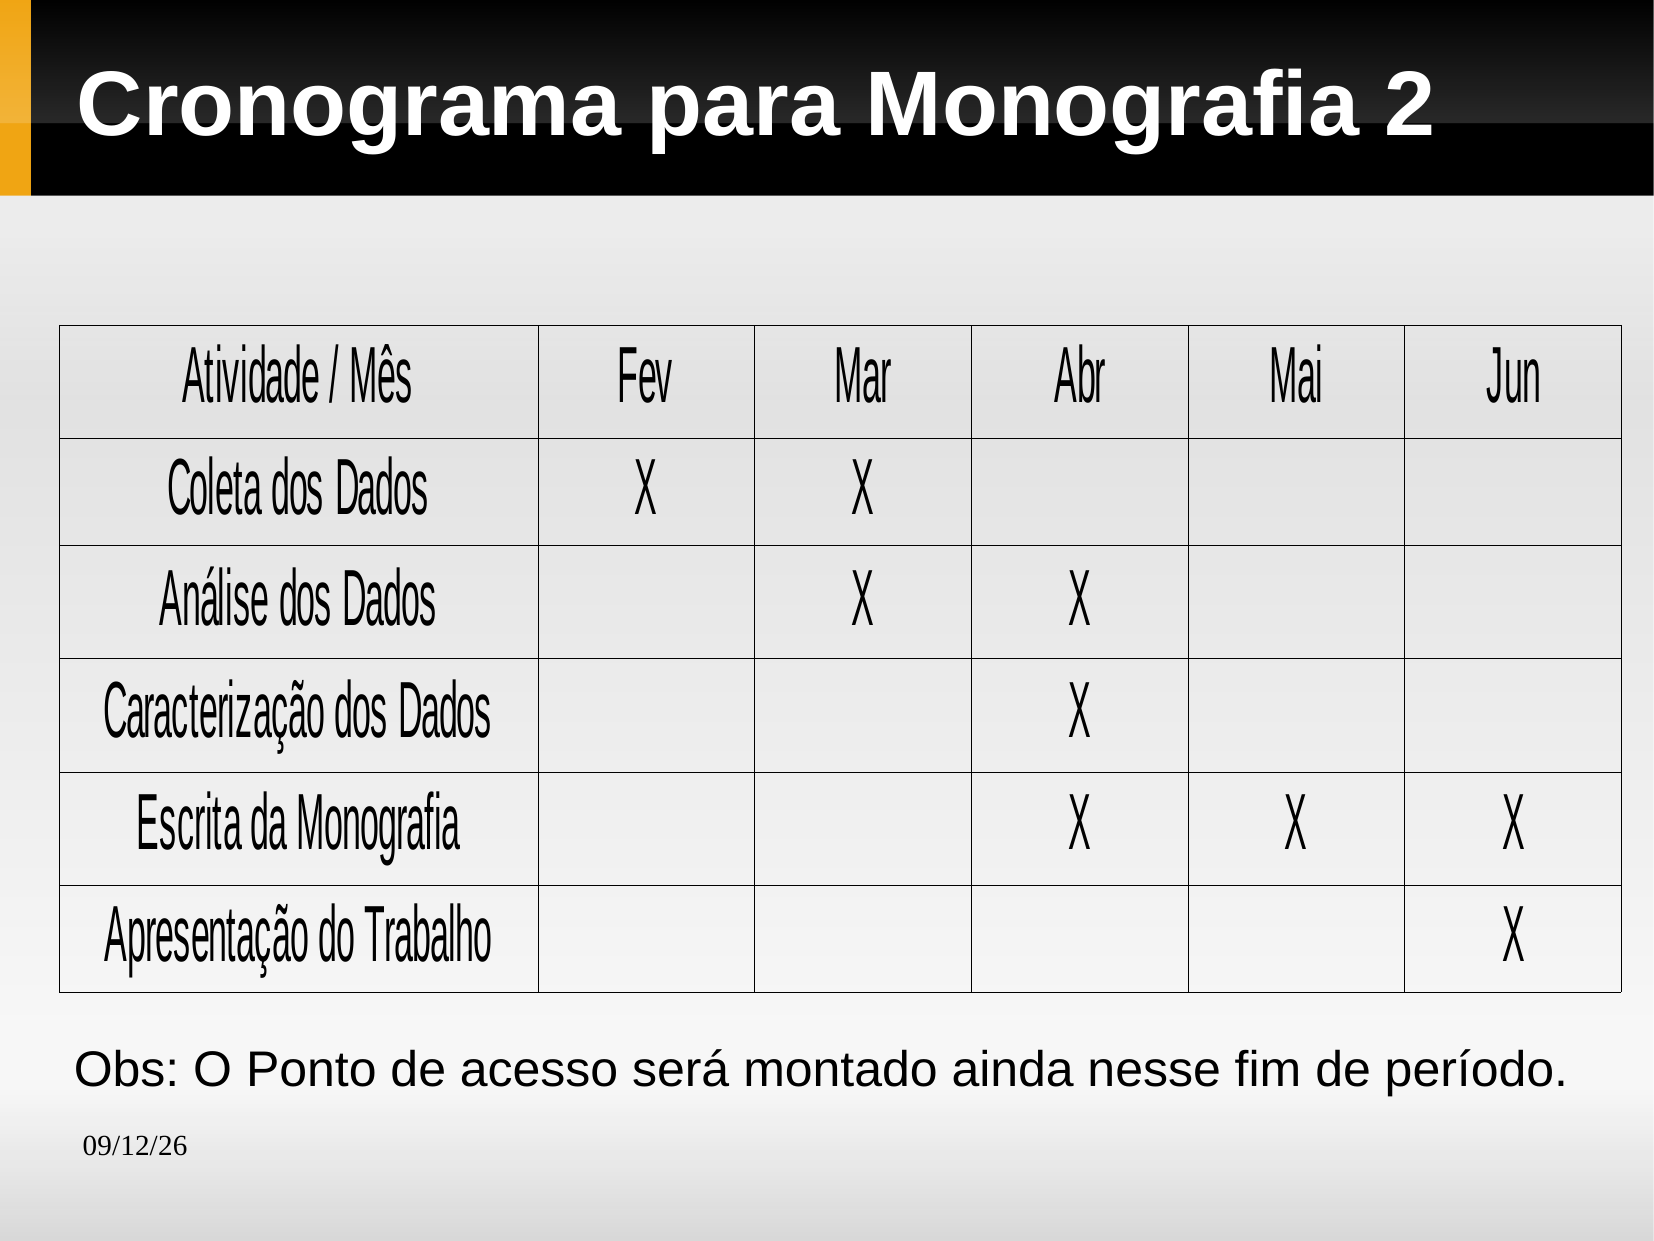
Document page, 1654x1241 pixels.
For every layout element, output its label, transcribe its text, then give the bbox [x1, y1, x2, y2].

picture [0, 0, 1654, 1241]
chart [59, 324, 1626, 1004]
title Cronograma para Monografia 2 [76, 0, 1565, 208]
text_box Obs: O Ponto de acesso será montado ainda nesse fim de período. [59, 1033, 1625, 1111]
